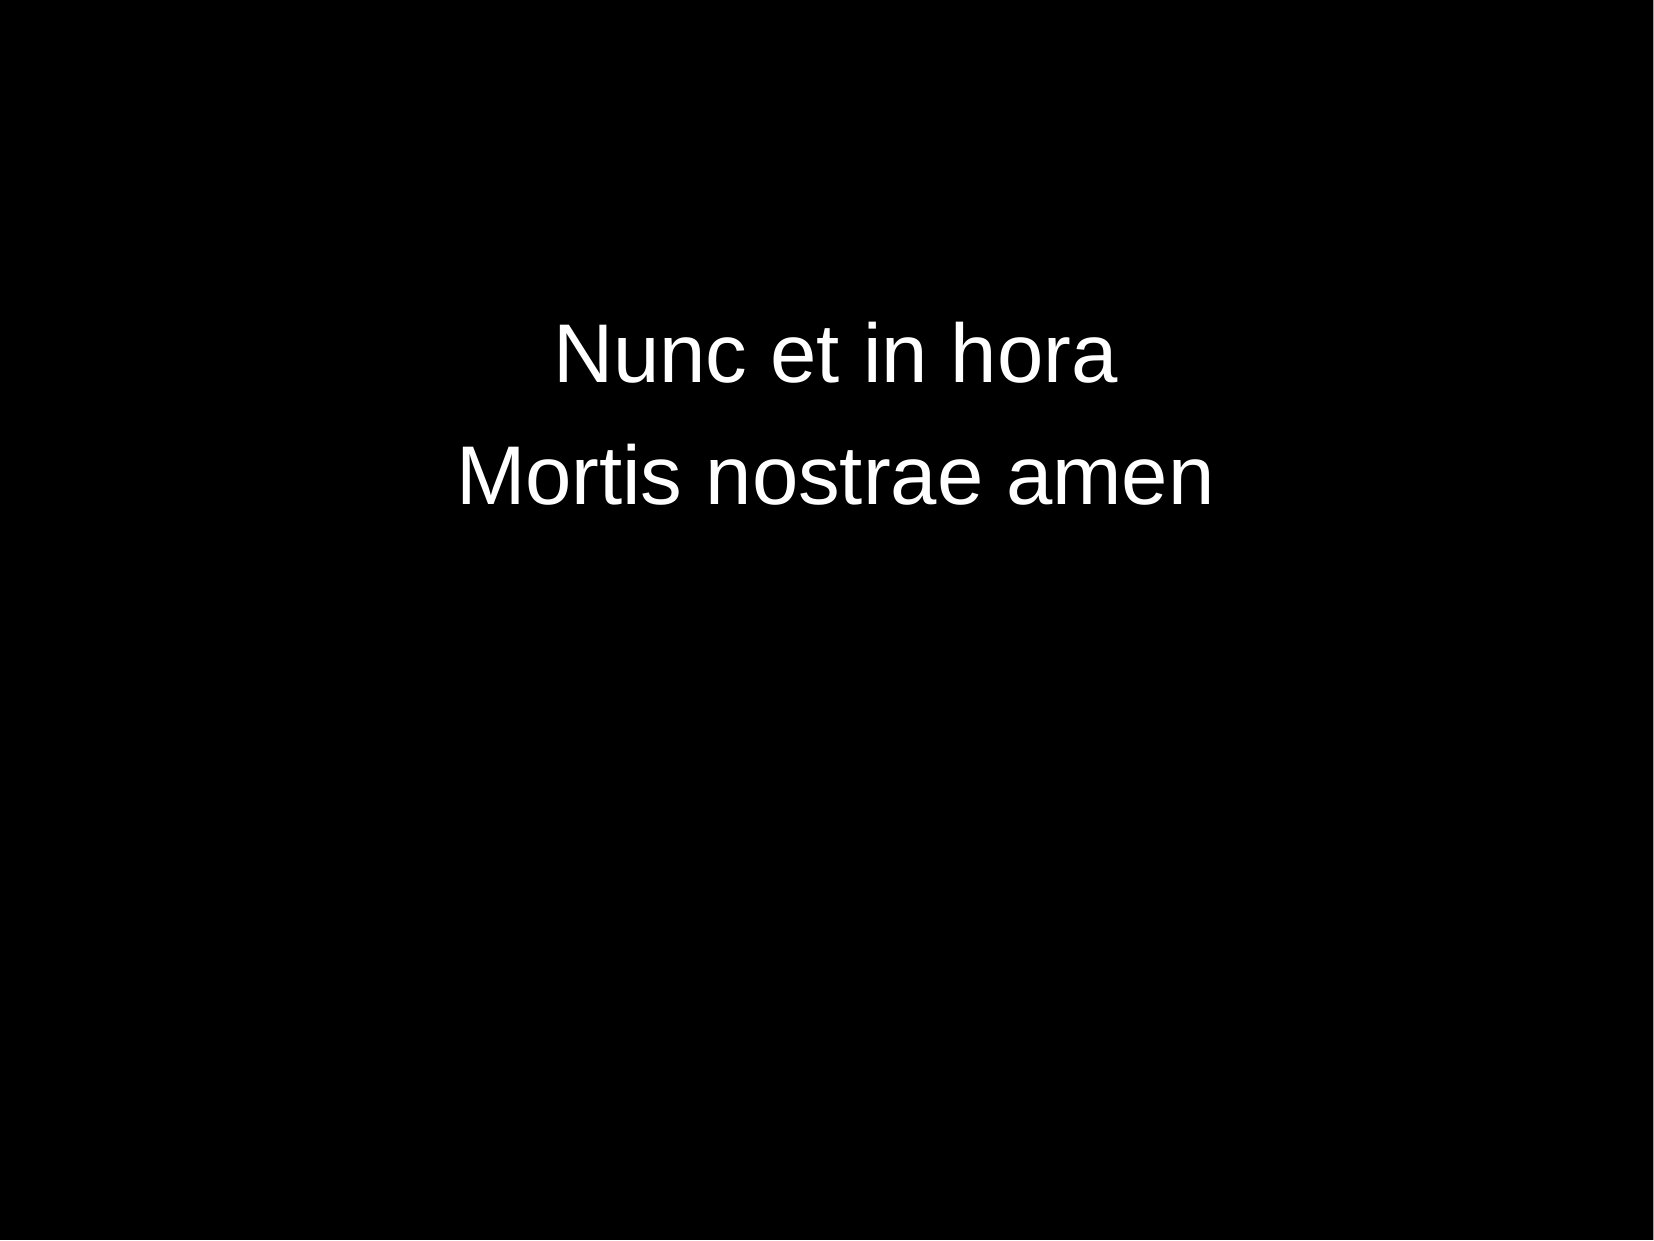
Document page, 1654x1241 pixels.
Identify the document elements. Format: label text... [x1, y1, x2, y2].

list Nunc et in hora Mortis nostrae amen [0, 307, 1654, 1027]
